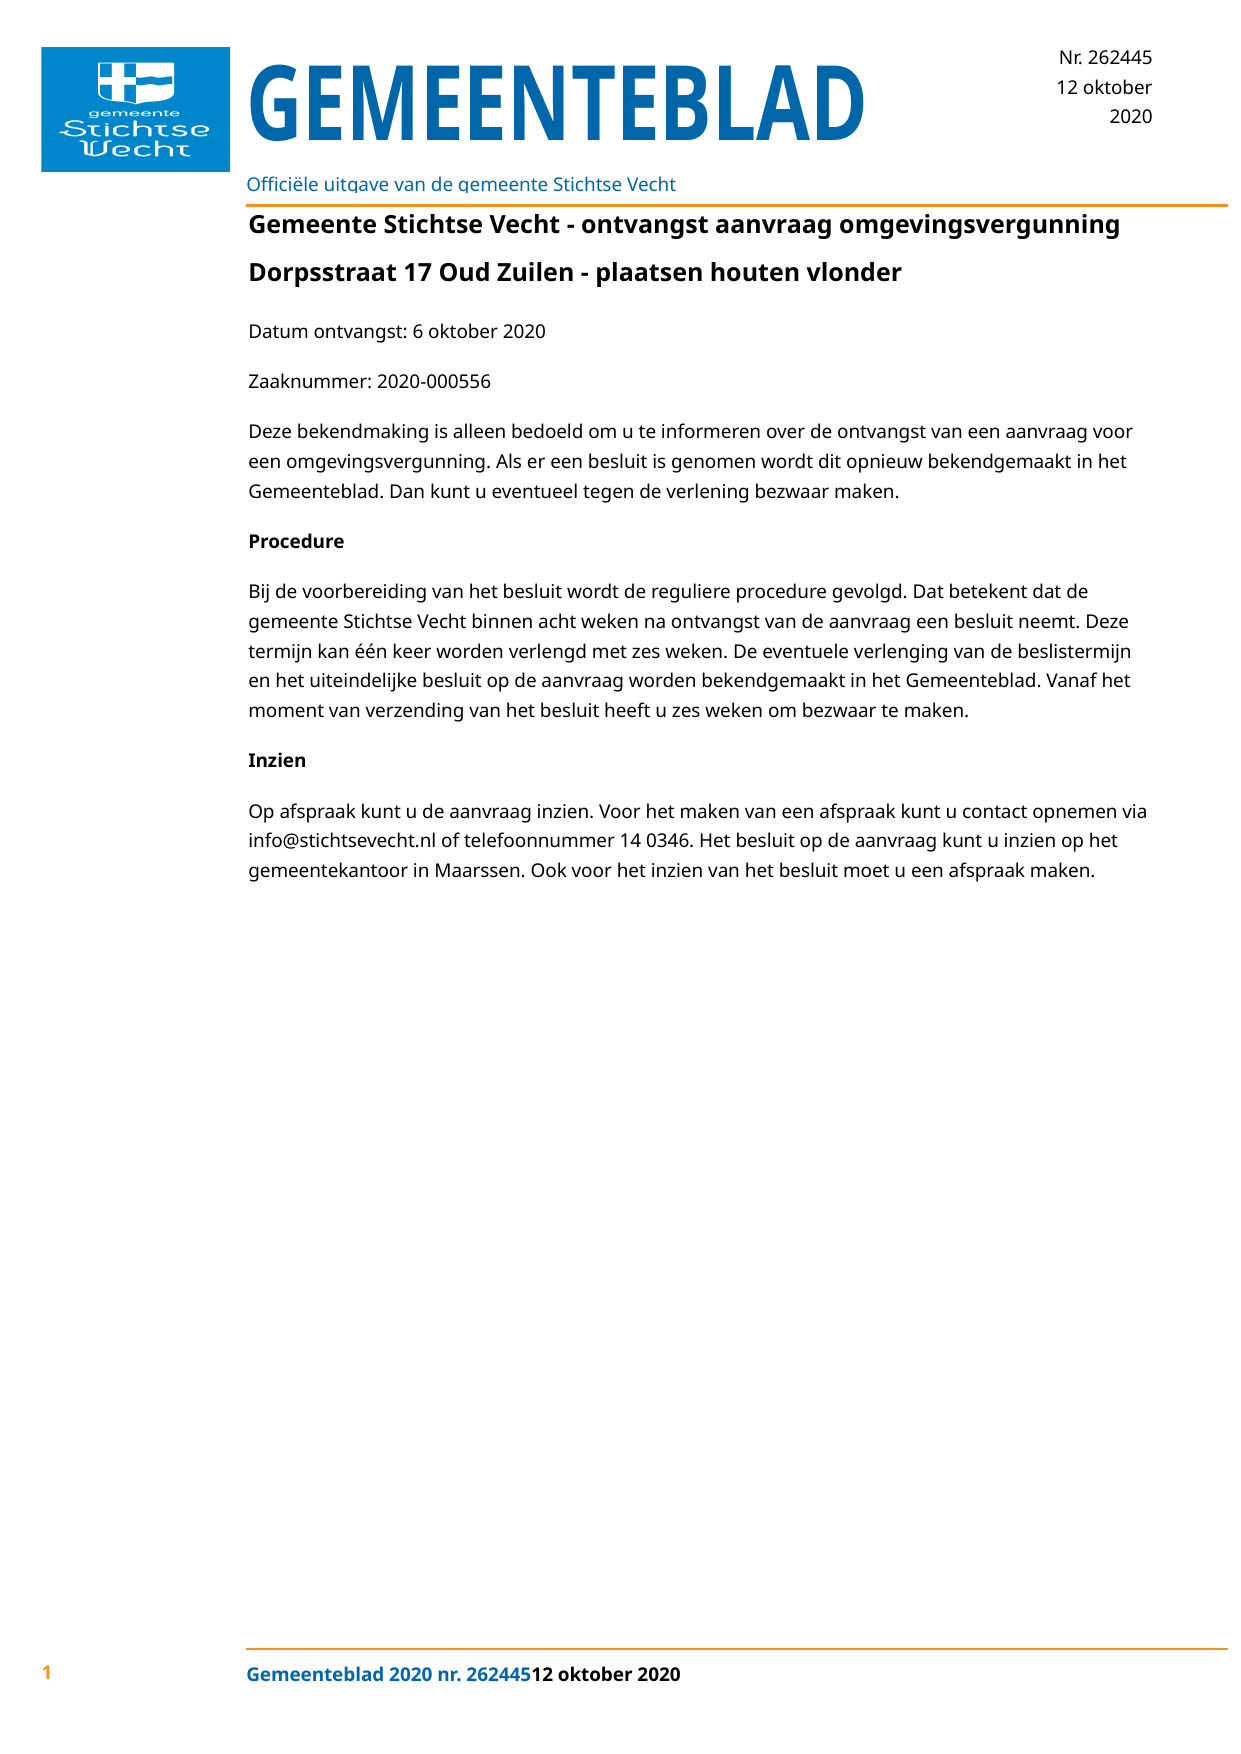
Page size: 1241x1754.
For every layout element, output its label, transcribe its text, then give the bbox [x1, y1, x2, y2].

text Procedure [248, 528, 1152, 554]
text Op afspraak kunt u de aanvraag inzien. Voor het maken van een afspraak kunt u contact opnemen via info@stichtsevecht.nl of telefoonnummer 14 0346. Het besluit op de aanvraag kunt u inzien op het gemeentekantoor in Maarssen. Ook voor het inzien van het besluit moet u een afspraak maken. [248, 798, 1152, 883]
text Inzien [248, 747, 1152, 773]
text Deze bekendmaking is alleen bedoeld om u te informeren over de ontvangst van een aanvraag voor een omgevingsvergunning. Als er een besluit is genomen wordt dit opnieuw bekendgemaakt in het Gemeenteblad. Dan kunt u eventueel tegen de verlening bezwaar maken. [248, 419, 1152, 504]
text Zaaknummer: 2020-000556 [248, 368, 1152, 394]
text Datum ontvangst: 6 oktober 2020 [248, 318, 1152, 344]
picture [99, 63, 135, 101]
text Gemeente Stichtse Vecht - ontvangst aanvraag omgevingsvergunning Dorpsstraat 17 Oud Zuilen - plaatsen houten vlonder [248, 207, 1152, 288]
text Bij de voorbereiding van het besluit wordt de reguliere procedure gevolgd. Dat betekent dat de gemeente Stichtse Vecht binnen acht weken na ontvangst van de aanvraag een besluit neemt. Deze termijn kan één keer worden verlengd met zes weken. De eventuele verlenging van de beslistermijn en het uiteindelijke besluit op de aanvraag worden bekendgemaakt in het Gemeenteblad. Vanaf het moment van verzending van het besluit heeft u zes weken om bezwaar te maken. [248, 579, 1152, 723]
picture [137, 63, 174, 103]
